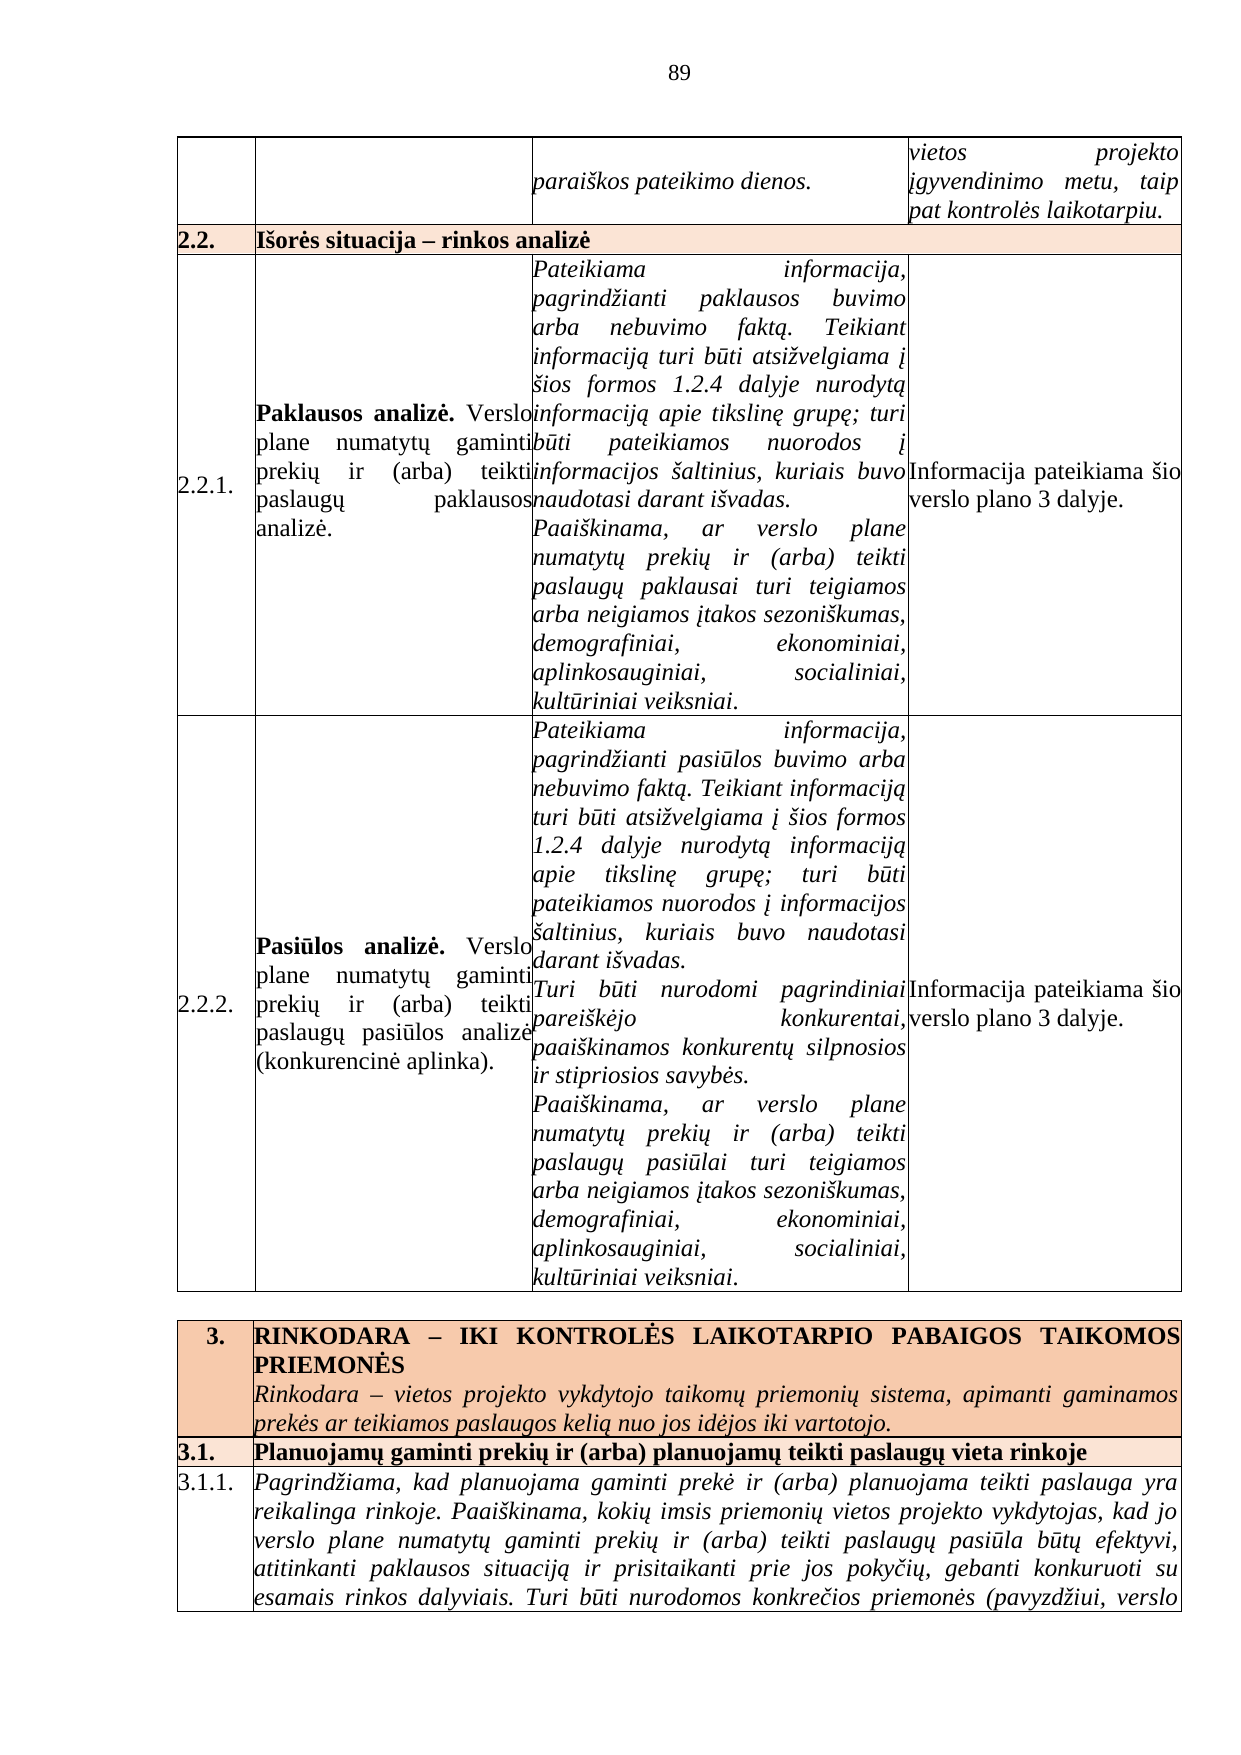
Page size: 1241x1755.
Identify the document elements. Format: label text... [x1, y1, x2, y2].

table_header RINKODARA – IKI KONTROLĖS LAIKOTARPIO PABAIGOS TAIKOMOS PRIEMONĖS Rinkodara – vietos projekto vykdytojo taikomų priemonių sistema, apimanti gaminamos prekės ar teikiamos paslaugos kelią nuo jos idėjos iki vartotojo. [254, 1321, 1181, 1436]
table_cell [256, 138, 532, 224]
table_cell Pagrindžiama, kad planuojama gaminti prekė ir (arba) planuojama teikti paslauga yra reikalinga rinkoje. Paaiškinama, kokių imsis priemonių vietos projekto vykdytojas, kad jo verslo plane numatytų gaminti prekių ir (arba) teikti paslaugų pasiūla būtų efektyvi, atitinkanti paklausos situaciją ir prisitaikanti prie jos pokyčių, gebanti konkuruoti su esamais rinkos dalyviais. Turi būti nurodomos konkrečios priemonės (pavyzdžiui, verslo [254, 1467, 1181, 1611]
table_cell Pateikiama informacija, pagrindžianti pasiūlos buvimo arba nebuvimo faktą. Teikiant informaciją turi būti atsižvelgiama į šios formos 1.2.4 dalyje nurodytą informaciją apie tikslinę grupę; turi būti pateikiamos nuorodos į informacijos šaltinius, kuriais buvo naudotasi darant išvadas. Turi būti nurodomi pagrindiniai pareiškėjo konkurentai, paaiškinamos konkurentų silpnosios ir stipriosios savybės. Paaiškinama, ar verslo plane numatytų prekių ir (arba) teikti paslaugų pasiūlai turi teigiamos arba neigiamos įtakos sezoniškumas, demografiniai, ekonominiai, aplinkosauginiai, socialiniai, kultūriniai veiksniai. [533, 716, 908, 1291]
table_cell Pateikiama informacija, pagrindžianti paklausos buvimo arba nebuvimo faktą. Teikiant informaciją turi būti atsižvelgiama į šios formos 1.2.4 dalyje nurodytą informaciją apie tikslinę grupę; turi būti pateikiamos nuorodos į informacijos šaltinius, kuriais buvo naudotasi darant išvadas. Paaiškinama, ar verslo plane numatytų prekių ir (arba) teikti paslaugų paklausai turi teigiamos arba neigiamos įtakos sezoniškumas, demografiniai, ekonominiai, aplinkosauginiai, socialiniai, kultūriniai veiksniai. [533, 255, 908, 714]
table_cell vietos projekto įgyvendinimo metu, taip pat kontrolės laikotarpiu. [909, 138, 1181, 224]
table_cell 2.2. [178, 225, 255, 253]
table_cell Informacija pateikiama šio verslo plano 3 dalyje. [909, 716, 1181, 1291]
table_cell [178, 138, 255, 224]
table_cell Paklausos analizė. Verslo plane numatytų gaminti prekių ir (arba) teikti paslaugų paklausos analizė. [256, 255, 532, 714]
table_cell paraiškos pateikimo dienos. [533, 138, 908, 224]
table_cell 2.2.2. [178, 716, 255, 1291]
table_cell 2.2.1. [178, 255, 255, 714]
table_cell Informacija pateikiama šio verslo plano 3 dalyje. [909, 255, 1181, 714]
table_header 3. [178, 1321, 253, 1436]
table_cell 3.1.1. [178, 1467, 253, 1611]
table_cell 3.1. [178, 1438, 253, 1466]
table_cell Pasiūlos analizė. Verslo plane numatytų gaminti prekių ir (arba) teikti paslaugų pasiūlos analizė (konkurencinė aplinka). [256, 716, 532, 1291]
table_cell Planuojamų gaminti prekių ir (arba) planuojamų teikti paslaugų vieta rinkoje [254, 1438, 1181, 1466]
table_cell Išorės situacija – rinkos analizė [256, 225, 1181, 253]
